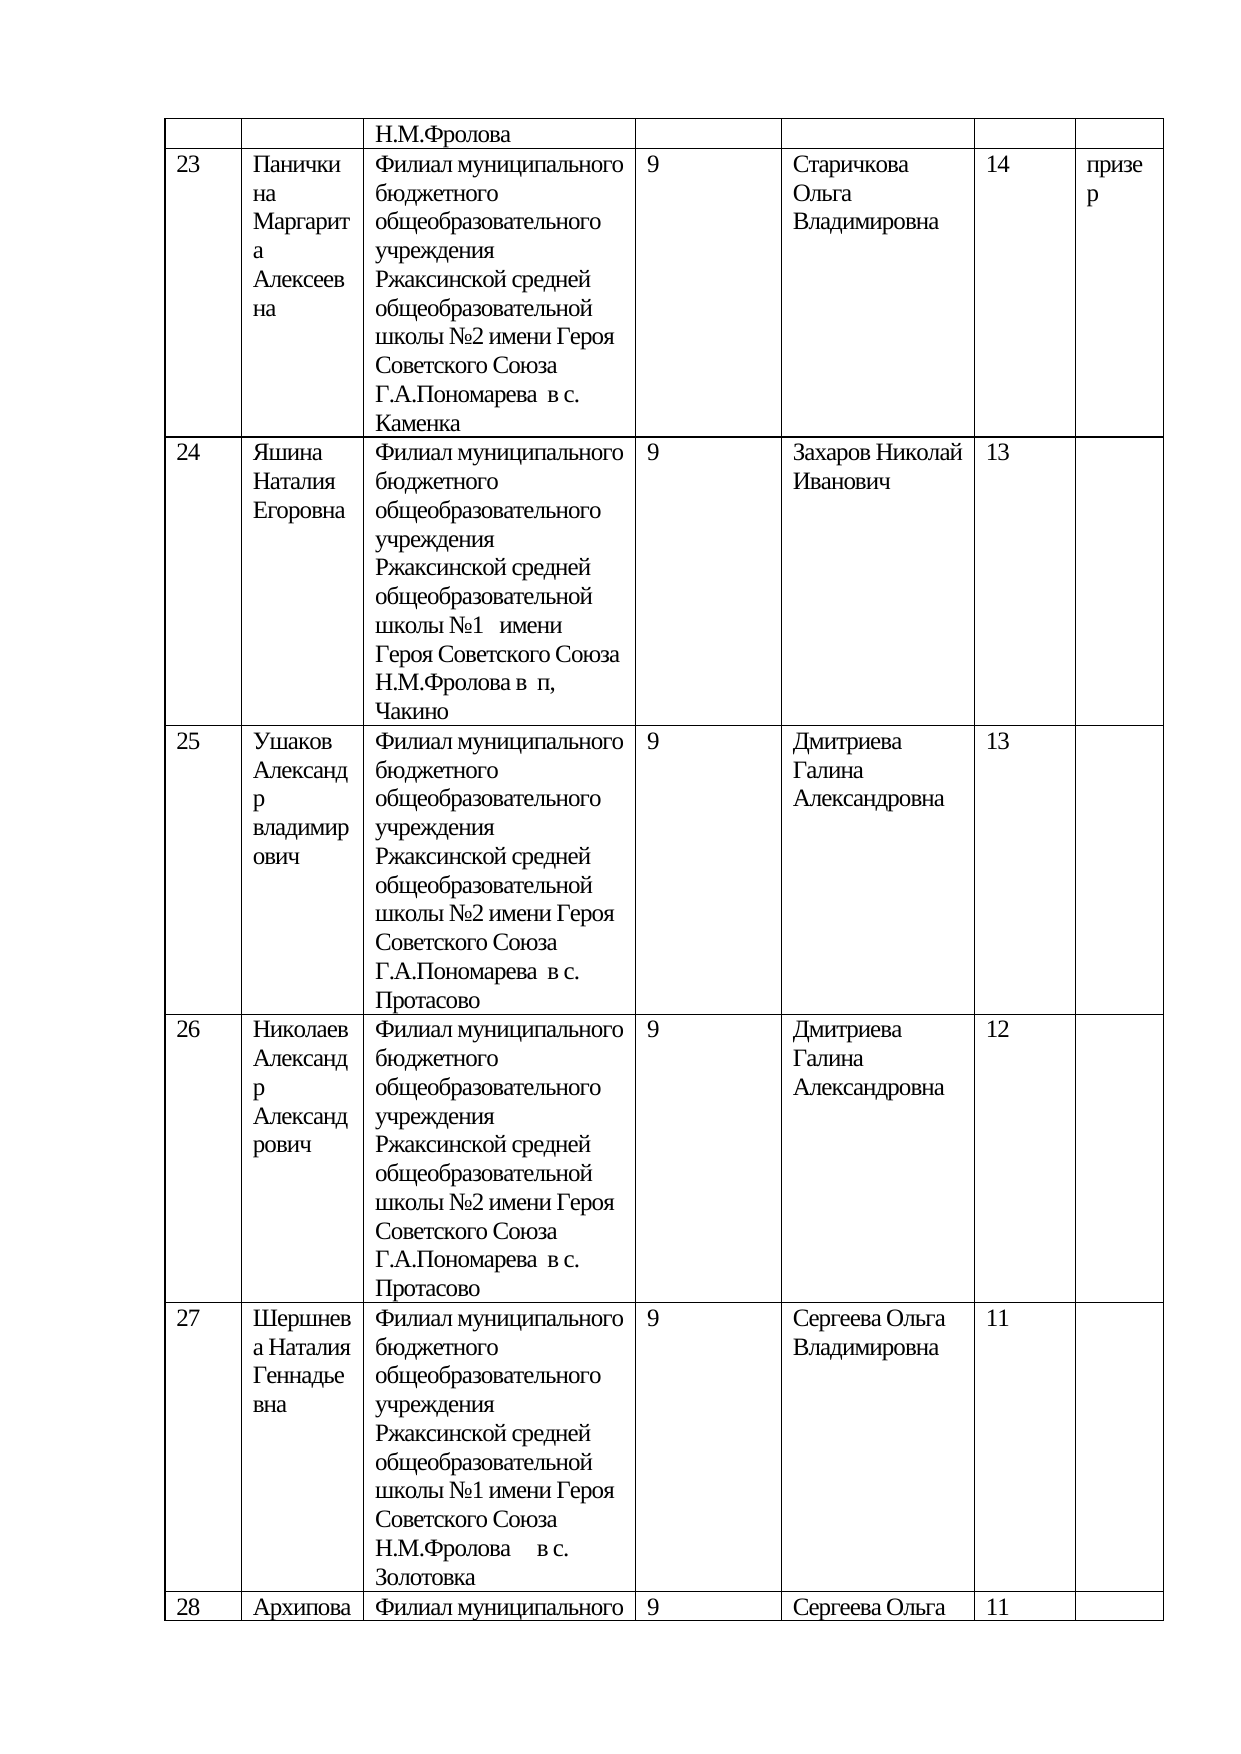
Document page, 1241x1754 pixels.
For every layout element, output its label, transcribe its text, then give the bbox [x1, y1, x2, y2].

table_cell 28 [166, 1592, 241, 1620]
table_cell Шершнева Наталия Геннадьевна [242, 1303, 363, 1591]
table_cell Н.М.Фролова [364, 119, 635, 148]
table_cell Дмитриева Галина Александровна [782, 726, 974, 1013]
table_cell [636, 119, 781, 148]
table_cell 9 [636, 1592, 781, 1620]
table_cell Паничкина Маргарита Алексеевна [242, 149, 363, 436]
table_cell Николаев Александр Александрович [242, 1015, 363, 1302]
table_cell призер [1076, 149, 1163, 436]
table_cell Архипова [242, 1592, 363, 1620]
table_cell [1076, 1015, 1163, 1302]
table_cell Захаров Николай Иванович [782, 438, 974, 725]
table_cell Дмитриева Галина Александровна [782, 1015, 974, 1302]
table_cell Яшина Наталия Егоровна [242, 438, 363, 725]
table_cell 26 [166, 1015, 241, 1302]
table_cell [975, 119, 1075, 148]
table_cell 9 [636, 438, 781, 725]
table_cell Сергеева Ольга Владимировна [782, 1303, 974, 1591]
table_cell 24 [166, 438, 241, 725]
table_cell [782, 119, 974, 148]
table_cell 23 [166, 149, 241, 436]
table_cell 13 [975, 438, 1075, 725]
table_cell 9 [636, 1303, 781, 1591]
table_cell [166, 119, 241, 148]
table_cell 11 [975, 1592, 1075, 1620]
table_cell Филиал муниципального бюджетного общеобразовательного учреждения Ржаксинской средней общеобразовательной школы №1 имени Героя Советского Союза Н.М.Фролова в с. Золотовка [364, 1303, 635, 1591]
table_cell Ушаков Александр владимирович [242, 726, 363, 1013]
table_cell [1076, 438, 1163, 725]
table_cell 12 [975, 1015, 1075, 1302]
table_cell [1076, 726, 1163, 1013]
table_cell Филиал муниципального бюджетного общеобразовательного учреждения Ржаксинской средней общеобразовательной школы №2 имени Героя Советского Союза Г.А.Пономарева в с. Протасово [364, 1015, 635, 1302]
table_cell 27 [166, 1303, 241, 1591]
table_cell Старичкова Ольга Владимировна [782, 149, 974, 436]
table_cell 9 [636, 726, 781, 1013]
table_cell 25 [166, 726, 241, 1013]
table_cell [1076, 119, 1163, 148]
table_cell 9 [636, 149, 781, 436]
table_cell 11 [975, 1303, 1075, 1591]
table_cell Филиал муниципального бюджетного общеобразовательного учреждения Ржаксинской средней общеобразовательной школы №2 имени Героя Советского Союза Г.А.Пономарева в с. Каменка [364, 149, 635, 436]
table_cell 14 [975, 149, 1075, 436]
table_cell 13 [975, 726, 1075, 1013]
table_cell Филиал муниципального [364, 1592, 635, 1620]
table_cell Филиал муниципального бюджетного общеобразовательного учреждения Ржаксинской средней общеобразовательной школы №1 имени Героя Советского Союза Н.М.Фролова в п, Чакино [364, 438, 635, 725]
table_cell [242, 119, 363, 148]
table_cell Сергеева Ольга [782, 1592, 974, 1620]
table_cell Филиал муниципального бюджетного общеобразовательного учреждения Ржаксинской средней общеобразовательной школы №2 имени Героя Советского Союза Г.А.Пономарева в с. Протасово [364, 726, 635, 1013]
table_cell [1076, 1303, 1163, 1591]
table_cell 9 [636, 1015, 781, 1302]
table_cell [1076, 1592, 1163, 1620]
